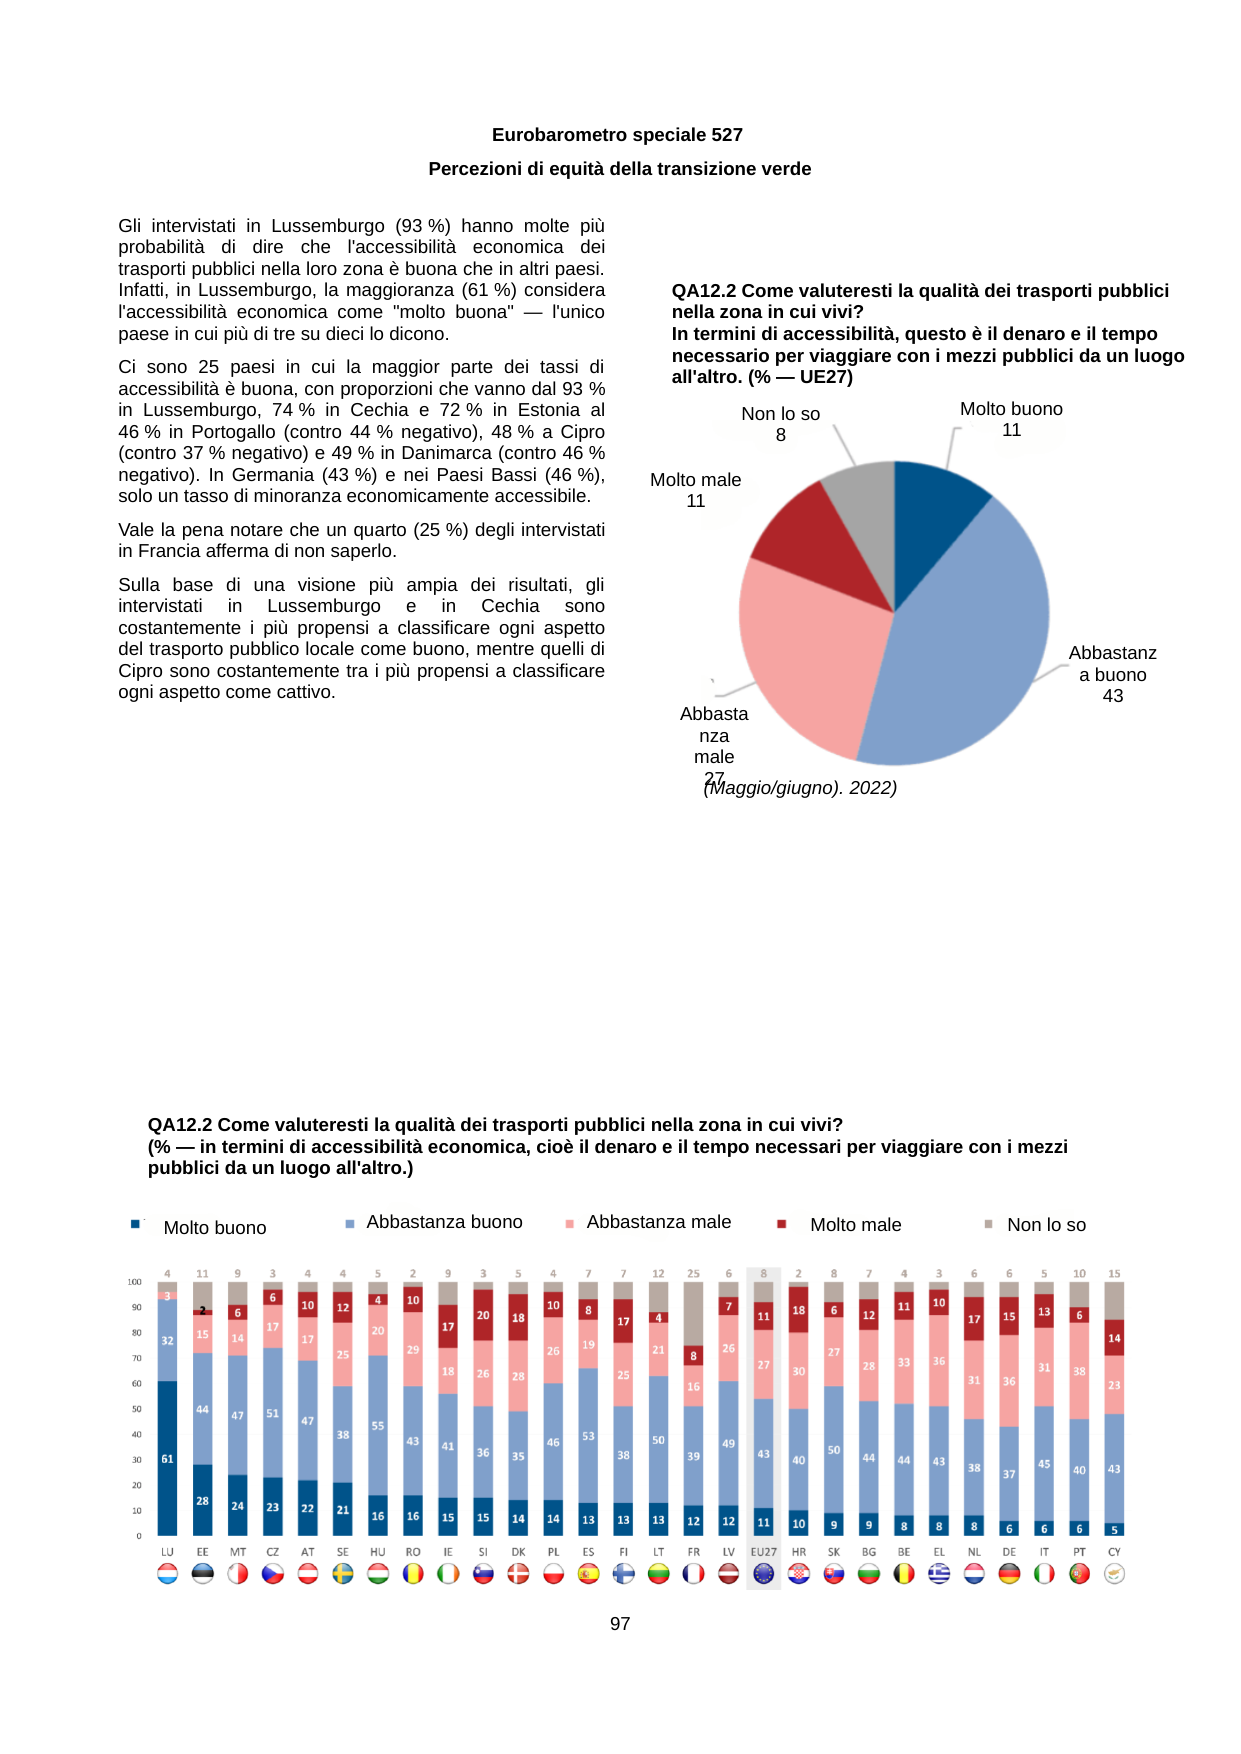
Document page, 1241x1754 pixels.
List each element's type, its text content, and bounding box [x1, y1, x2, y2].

picture [120, 1256, 1134, 1590]
text Ci sono 25 paesi in cui la maggior parte dei tassi di accessibilità è buona, con proporzioni che vanno dal 93 % in Lussemburgo, 74 % in Cechia e 72 % in Estonia al 46 % in Portogallo (contro 44 % negativo), 48 % a Cipro (contro 37 % negativo) e 49 % in Danimarca (contro 46 % negativo). In Germania (43 %) e nei Paesi Bassi (46 %), solo un tasso di minoranza economicamente accessibile. [118, 356, 605, 507]
picture [114, 1202, 1074, 1242]
text Vale la pena notare che un quarto (25 %) degli intervistati in Francia afferma di non saperlo. [118, 518, 605, 562]
text Gli intervistati in Lussemburgo (93 %) hanno molte più probabilità di dire che l'accessibilità economica dei trasporti pubblici nella loro zona è buona che in altri paesi. Infatti, in Lussemburgo, la maggioranza (61 %) considera l'accessibilità economica come "molto buona" — l'unico paese in cui più di tre su dieci lo dicono. [118, 214, 605, 344]
picture [701, 420, 1075, 771]
text Sulla base di una visione più ampia dei risultati, gli intervistati in Lussemburgo e in Cechia sono costantemente i più propensi a classificare ogni aspetto del trasporto pubblico locale come buono, mentre quelli di Cipro sono costantemente tra i più propensi a classificare ogni aspetto come cattivo. [118, 573, 605, 703]
